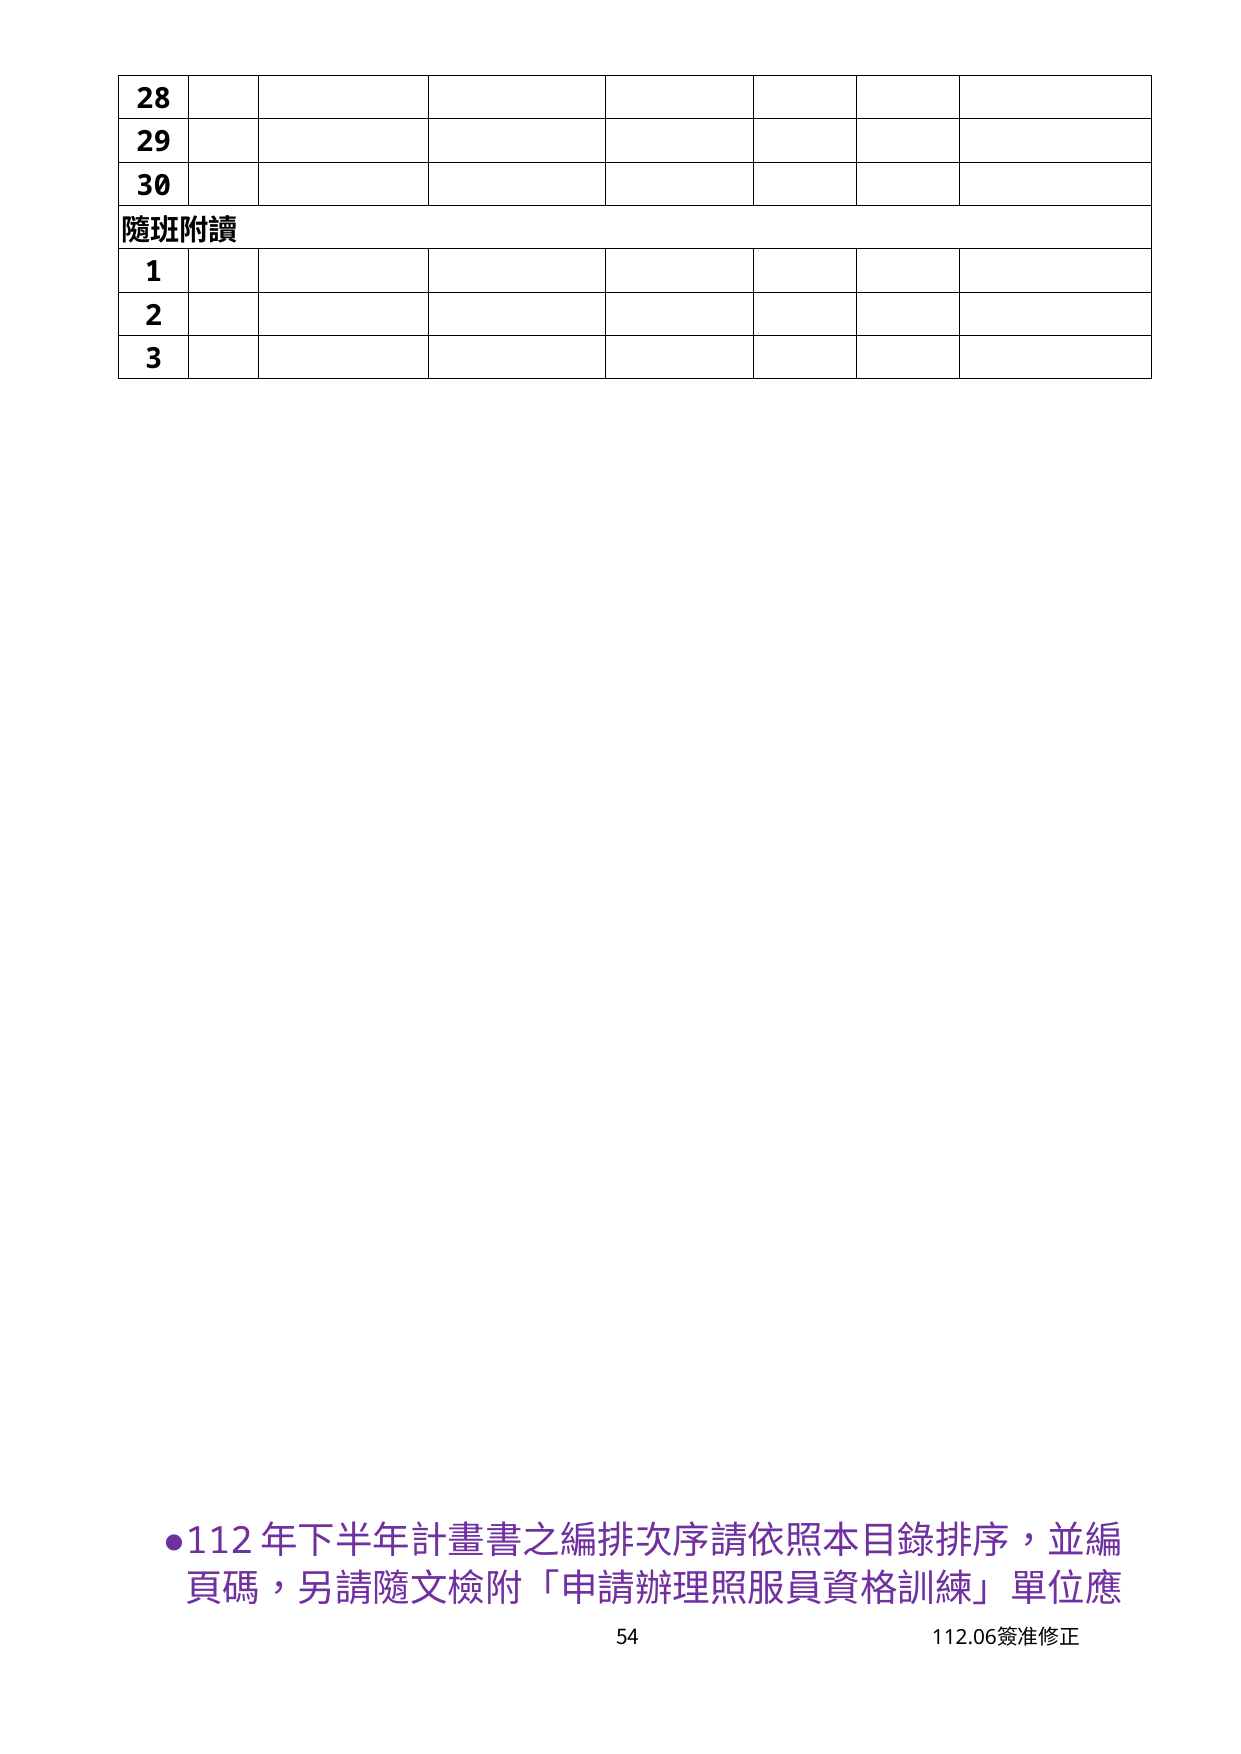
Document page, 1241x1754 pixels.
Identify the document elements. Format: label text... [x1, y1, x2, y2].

table_cell [960, 336, 1151, 378]
table_cell [960, 249, 1151, 292]
table_cell [606, 336, 753, 378]
table_cell [960, 293, 1151, 335]
table_cell [857, 249, 959, 292]
table_cell [857, 163, 959, 205]
table_cell [606, 119, 753, 162]
table_cell [189, 293, 258, 335]
table_cell [189, 249, 258, 292]
table_cell 1 [119, 249, 188, 292]
table_cell [429, 293, 605, 335]
table_cell [429, 76, 605, 118]
table_cell [259, 293, 428, 335]
table_cell [857, 336, 959, 378]
table_cell [960, 163, 1151, 205]
table_cell [754, 119, 856, 162]
table_cell 29 [119, 119, 188, 162]
table_cell 3 [119, 336, 188, 378]
table_cell [189, 163, 258, 205]
table_cell [189, 336, 258, 378]
table_cell [259, 336, 428, 378]
table_cell [429, 336, 605, 378]
table_cell [754, 163, 856, 205]
table_cell [429, 249, 605, 292]
table_cell [754, 76, 856, 118]
table_cell 2 [119, 293, 188, 335]
table_cell [857, 293, 959, 335]
table_cell [259, 76, 428, 118]
table_cell [754, 336, 856, 378]
table_cell [960, 119, 1151, 162]
table_cell [857, 119, 959, 162]
table_cell [189, 76, 258, 118]
table_cell [754, 293, 856, 335]
table_cell [429, 119, 605, 162]
table_cell [429, 163, 605, 205]
table_cell [857, 76, 959, 118]
table_cell [960, 76, 1151, 118]
table_cell 30 [119, 163, 188, 205]
table_cell [606, 163, 753, 205]
table_cell 28 [119, 76, 188, 118]
table_cell [606, 293, 753, 335]
table_cell [259, 119, 428, 162]
table_cell [606, 76, 753, 118]
table_cell [606, 249, 753, 292]
table_cell [754, 249, 856, 292]
table_cell [189, 119, 258, 162]
table_cell [259, 249, 428, 292]
table_cell [259, 163, 428, 205]
table_cell 隨班附讀 [119, 206, 1151, 248]
text ●112年下半年計畫書之編排次序請依照本目錄排序，並編頁碼，另請隨文檢附「申請辦理照服員資格訓練」單位應 [163, 1515, 1134, 1611]
